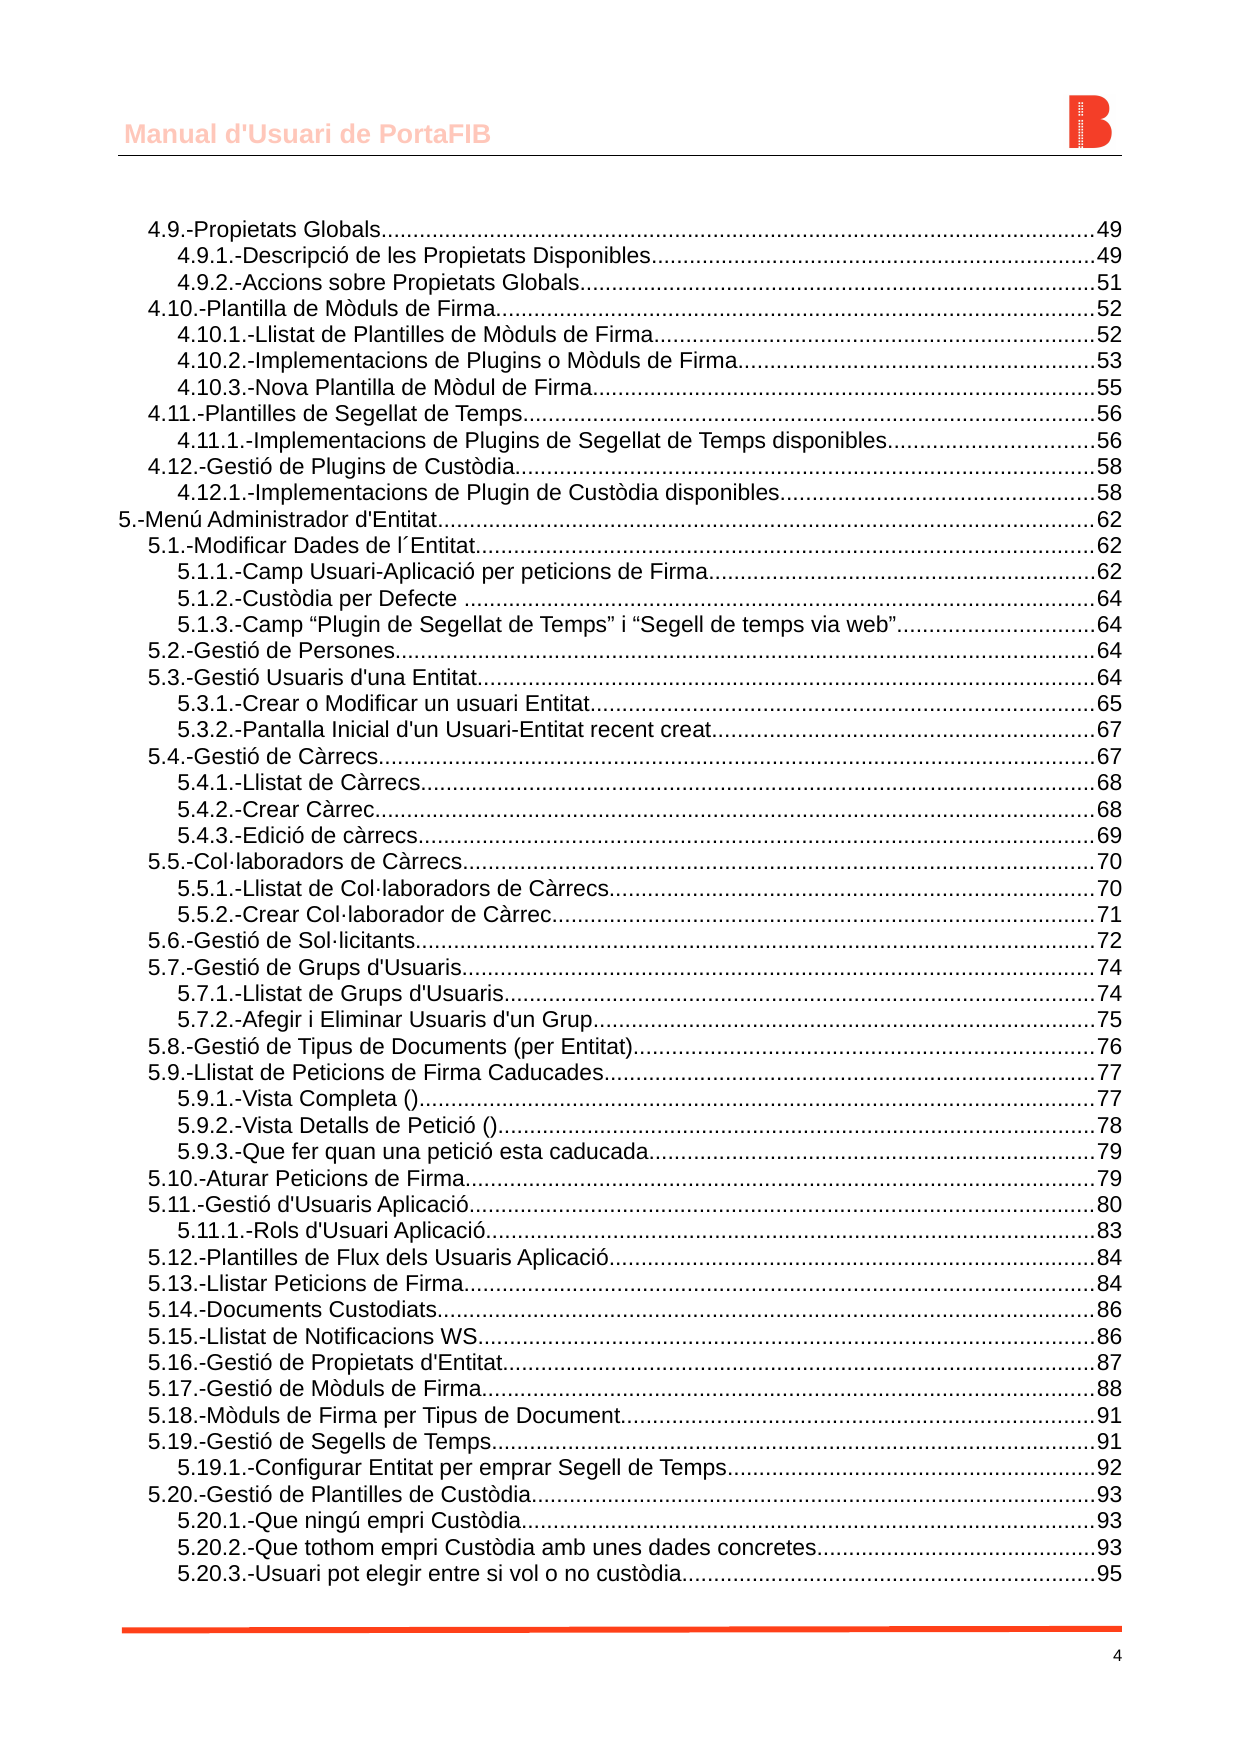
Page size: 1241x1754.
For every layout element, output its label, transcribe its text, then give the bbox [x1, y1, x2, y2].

text 5.8.-Gestió de Tipus de Documents (per Entitat) 76 [148, 1033, 1122, 1059]
text 5.9.-Llistat de Peticions de Firma Caducades 77 [148, 1059, 1122, 1085]
text 5.1.2.-Custòdia per Defecte 64 [177, 585, 1122, 611]
text 5.19.1.-Configurar Entitat per emprar Segell de Temps 92 [177, 1454, 1122, 1481]
text 5.18.-Mòduls de Firma per Tipus de Document 91 [148, 1402, 1122, 1428]
text 5.6.-Gestió de Sol·licitants 72 [148, 927, 1122, 954]
text 5.19.-Gestió de Segells de Temps 91 [148, 1428, 1122, 1454]
text 5.3.1.-Crear o Modificar un usuari Entitat 65 [177, 690, 1122, 716]
text 5.11.1.-Rols d'Usuari Aplicació 83 [177, 1217, 1122, 1243]
text 5.4.3.-Edició de càrrecs 69 [177, 822, 1122, 848]
text 5.12.-Plantilles de Flux dels Usuaris Aplicació 84 [148, 1243, 1122, 1270]
text 4.9.2.-Accions sobre Propietats Globals 51 [177, 268, 1122, 295]
text 5.7.2.-Afegir i Eliminar Usuaris d'un Grup 75 [177, 1006, 1122, 1033]
text 5.20.1.-Que ningú empri Custòdia 93 [177, 1507, 1122, 1533]
text 5.4.-Gestió de Càrrecs 67 [148, 743, 1122, 769]
text 4.12.1.-Implementacions de Plugin de Custòdia disponibles 58 [177, 479, 1122, 506]
text 5.5.1.-Llistat de Col·laboradors de Càrrecs 70 [177, 874, 1122, 901]
text 5.15.-Llistat de Notificacions WS 86 [148, 1323, 1122, 1349]
text 5.4.1.-Llistat de Càrrecs 68 [177, 769, 1122, 796]
text 4.12.-Gestió de Plugins de Custòdia 58 [148, 453, 1122, 479]
text 5.7.1.-Llistat de Grups d'Usuaris 74 [177, 980, 1122, 1006]
text 5.13.-Llistar Peticions de Firma 84 [148, 1270, 1122, 1296]
text 5.9.3.-Que fer quan una petició esta caducada 79 [177, 1138, 1122, 1164]
text 5.5.2.-Crear Col·laborador de Càrrec 71 [177, 901, 1122, 927]
text 5.1.-Modificar Dades de l´Entitat 62 [148, 532, 1122, 558]
text 5.-Menú Administrador d'Entitat 62 [118, 506, 1122, 532]
text 5.11.-Gestió d'Usuaris Aplicació 80 [148, 1191, 1122, 1217]
text 4.10.3.-Nova Plantilla de Mòdul de Firma 55 [177, 374, 1122, 400]
text 4.11.1.-Implementacions de Plugins de Segellat de Temps disponibles 56 [177, 427, 1122, 453]
text 4.10.1.-Llistat de Plantilles de Mòduls de Firma 52 [177, 321, 1122, 347]
text 5.9.1.-Vista Completa () 77 [177, 1085, 1122, 1112]
text 5.1.1.-Camp Usuari-Aplicació per peticions de Firma 62 [177, 558, 1122, 585]
text 4.9.-Propietats Globals 49 [148, 216, 1122, 242]
text 5.3.-Gestió Usuaris d'una Entitat 64 [148, 664, 1122, 690]
text 5.7.-Gestió de Grups d'Usuaris 74 [148, 954, 1122, 980]
text 4.10.2.-Implementacions de Plugins o Mòduls de Firma 53 [177, 347, 1122, 374]
text 5.17.-Gestió de Mòduls de Firma 88 [148, 1375, 1122, 1402]
text 5.20.3.-Usuari pot elegir entre si vol o no custòdia 95 [177, 1560, 1122, 1586]
text 5.14.-Documents Custodiats 86 [148, 1296, 1122, 1323]
text 4.11.-Plantilles de Segellat de Temps 56 [148, 400, 1122, 427]
text 5.20.-Gestió de Plantilles de Custòdia 93 [148, 1481, 1122, 1507]
text 5.20.2.-Que tothom empri Custòdia amb unes dades concretes 93 [177, 1533, 1122, 1560]
text 5.3.2.-Pantalla Inicial d'un Usuari-Entitat recent creat 67 [177, 716, 1122, 743]
text 4.10.-Plantilla de Mòduls de Firma 52 [148, 295, 1122, 321]
picture [1063, 94, 1117, 150]
text 5.2.-Gestió de Persones 64 [148, 637, 1122, 664]
text 5.9.2.-Vista Detalls de Petició () 78 [177, 1112, 1122, 1138]
text 5.4.2.-Crear Càrrec 68 [177, 796, 1122, 822]
text 5.16.-Gestió de Propietats d'Entitat 87 [148, 1349, 1122, 1375]
text 5.1.3.-Camp “Plugin de Segellat de Temps” i “Segell de temps via web” 64 [177, 611, 1122, 637]
text 5.5.-Col·laboradors de Càrrecs 70 [148, 848, 1122, 874]
text 4.9.1.-Descripció de les Propietats Disponibles 49 [177, 242, 1122, 268]
text 5.10.-Aturar Peticions de Firma 79 [148, 1164, 1122, 1191]
